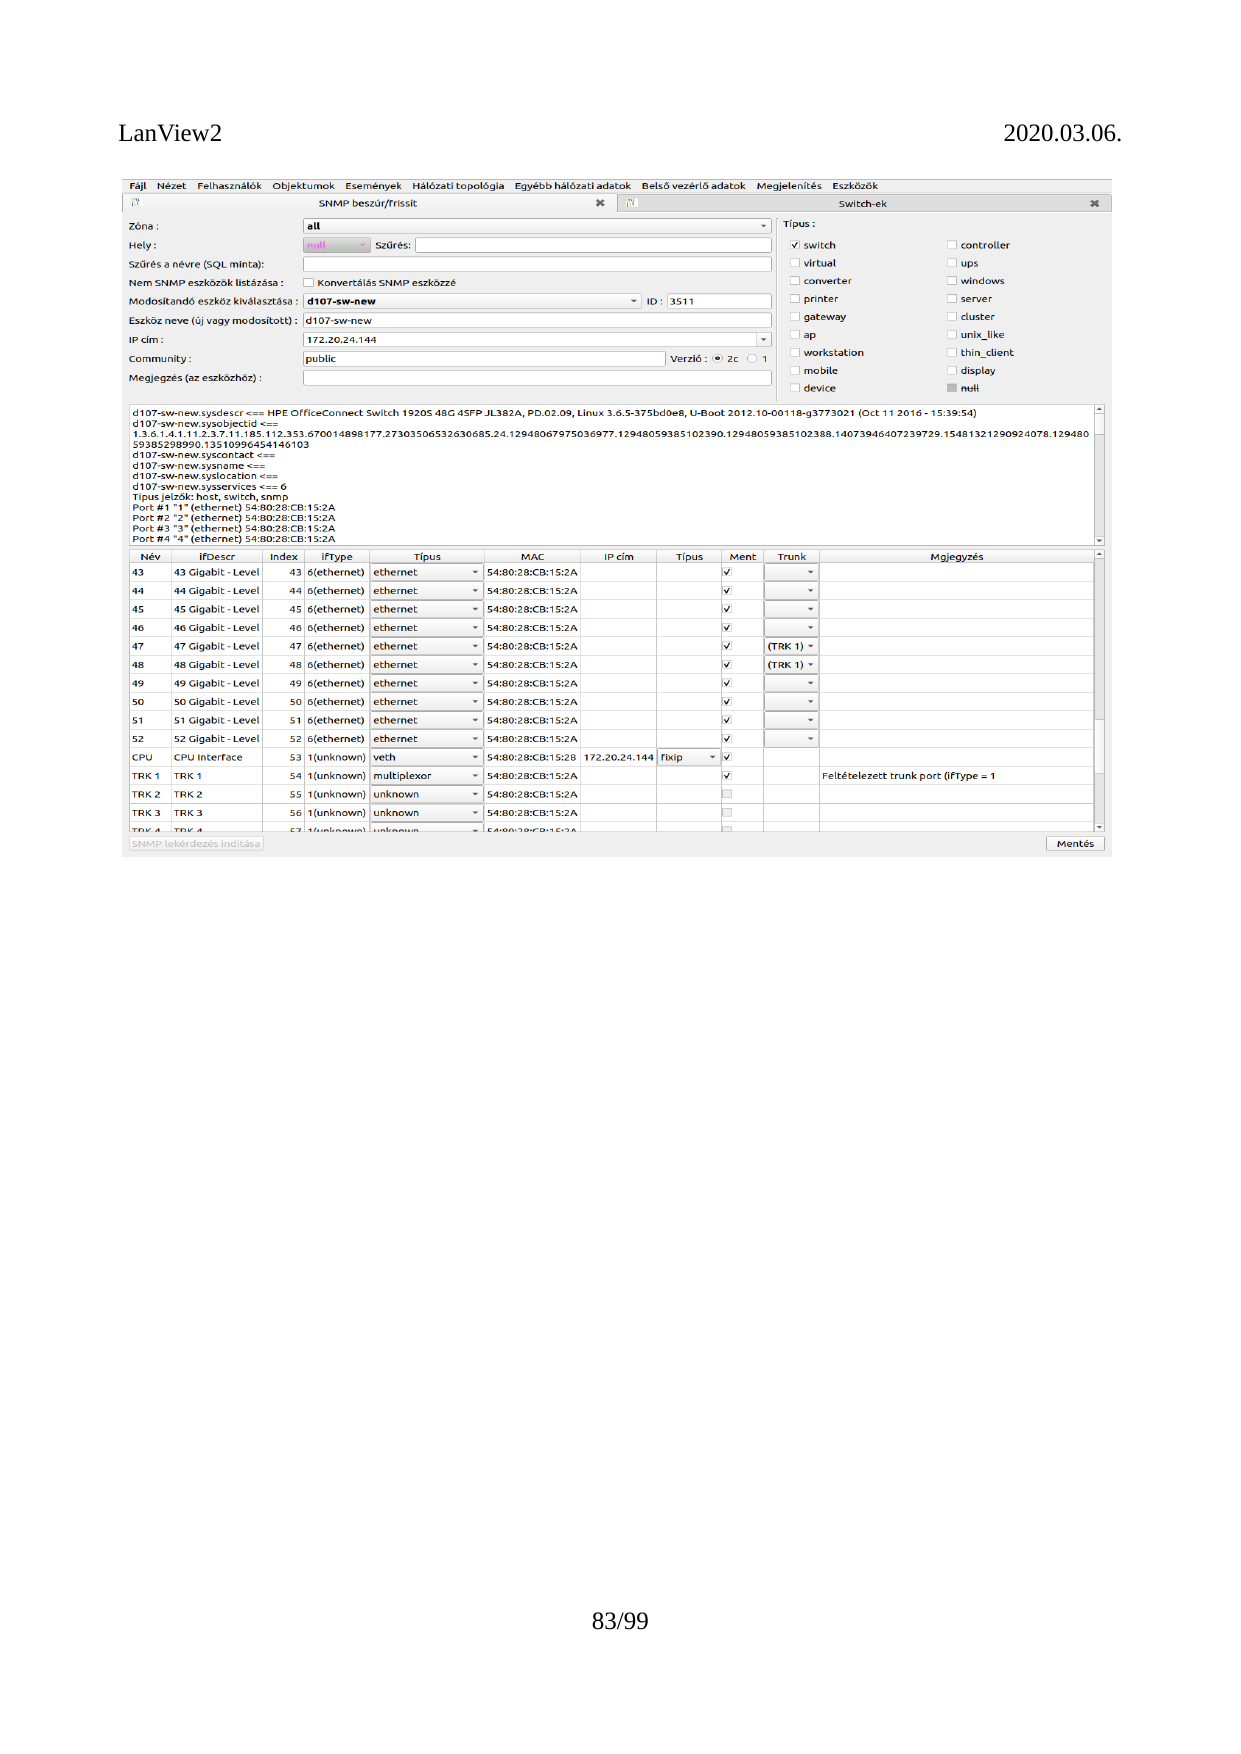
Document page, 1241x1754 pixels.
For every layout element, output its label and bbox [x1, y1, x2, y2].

picture [118, 177, 1118, 862]
